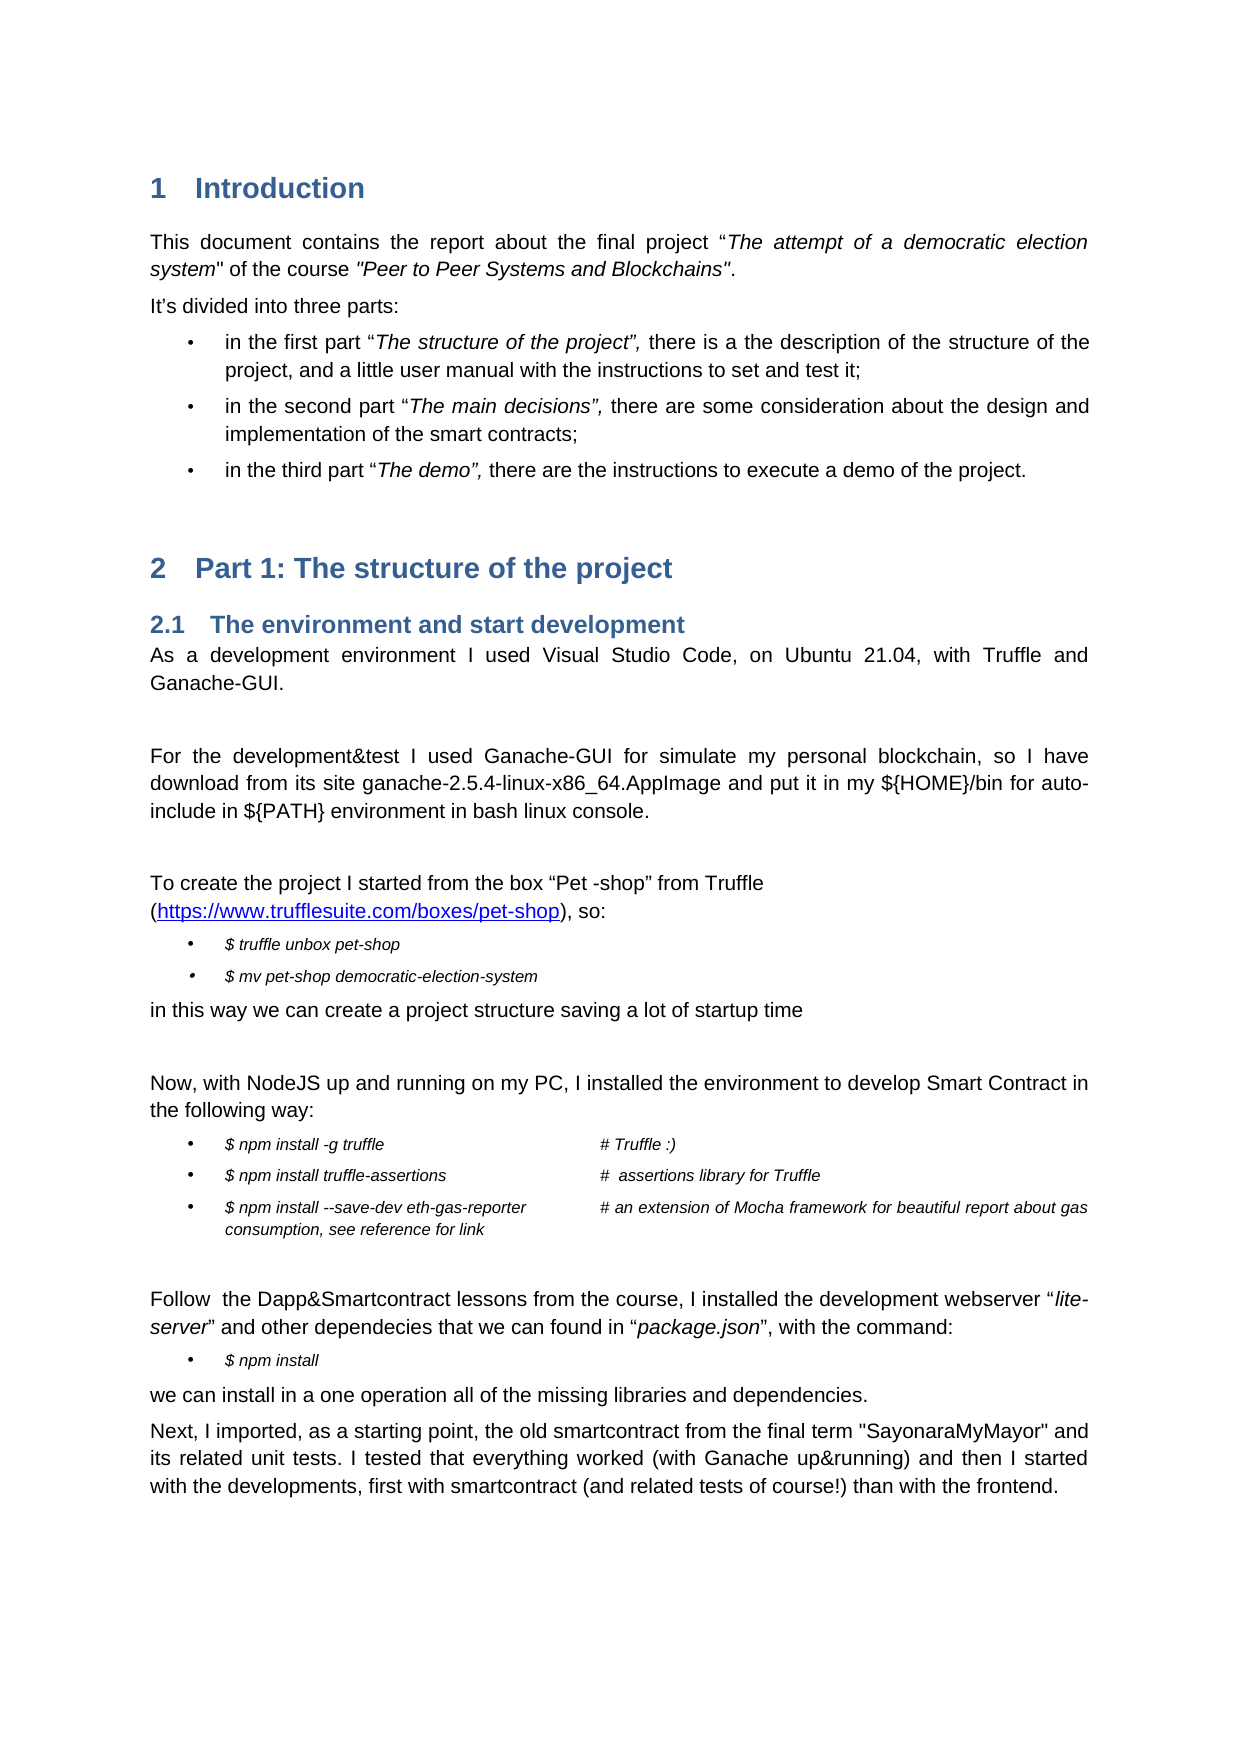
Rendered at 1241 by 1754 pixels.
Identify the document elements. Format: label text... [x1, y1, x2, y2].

text Next, I imported, as a starting point, the old smartcontract from the final term "SayonaraMyMayor" and its related unit tests. I tested that everything worked (with Ganache up&running) and then I started with the developments, first with smartcontract (and related tests of course!) than with the frontend. [150, 1419, 1090, 1498]
list $ npm install -g truffle # Truffle :) [187, 1134, 1090, 1154]
list $ truffle unbox pet-shop [187, 935, 1090, 955]
list in the third part “The demo”, there are the instructions to execute a demo of the project. [187, 458, 1090, 482]
text Now, with NodeJS up and running on my PC, I installed the environment to develop Smart Contract in the following way: [150, 1071, 1090, 1122]
list $ npm install truffle-assertions # assertions library for Truffle [187, 1166, 1090, 1186]
text in this way we can create a project structure saving a lot of startup time [150, 998, 1090, 1022]
list in the first part “The structure of the project”, there is a the description of the structure of the project, and a little user manual with the instructions to set and test it; [187, 330, 1090, 381]
text Follow the Dapp&Smartcontract lessons from the course, I installed the development webserver “lite-server” and other dependecies that we can found in “package.json”, with the command: [150, 1287, 1090, 1338]
text For the development&test I used Ganache-GUI for simulate my personal blockchain, so I have download from its site ganache-2.5.4-linux-x86_64.AppImage and put it in my ${HOME}/bin for auto-include in ${PATH} environment in bash linux console. [150, 743, 1090, 822]
text As a development environment I used Visual Studio Code, on Ubuntu 21.04, with Truffle and Ganache-GUI. [150, 643, 1090, 695]
list $ npm install --save-dev eth-gas-reporter # an extension of Mocha framework for beautiful report about gas consumption, see reference for link [187, 1197, 1090, 1239]
text we can install in a one operation all of the missing libraries and dependencies. [150, 1382, 1090, 1406]
list in the second part “The main decisions”, there are some consideration about the design and implementation of the smart contracts; [187, 394, 1090, 445]
subtitle Introduction [150, 171, 1090, 204]
list $ mv pet-shop democratic-election-system [187, 966, 1090, 986]
subtitle The environment and start development [150, 610, 1090, 639]
text To create the project I started from the box “Pet -shop” from Truffle (https://www.trufflesuite.com/boxes/pet-shop), so: [150, 871, 1090, 923]
text This document contains the report about the final project “The attempt of a democratic election system" of the course "Peer to Peer Systems and Blockchains". [150, 230, 1090, 281]
list $ npm install [187, 1351, 1090, 1371]
subtitle Part 1: The structure of the project [150, 551, 1090, 584]
text It’s divided into three parts: [150, 294, 1090, 318]
